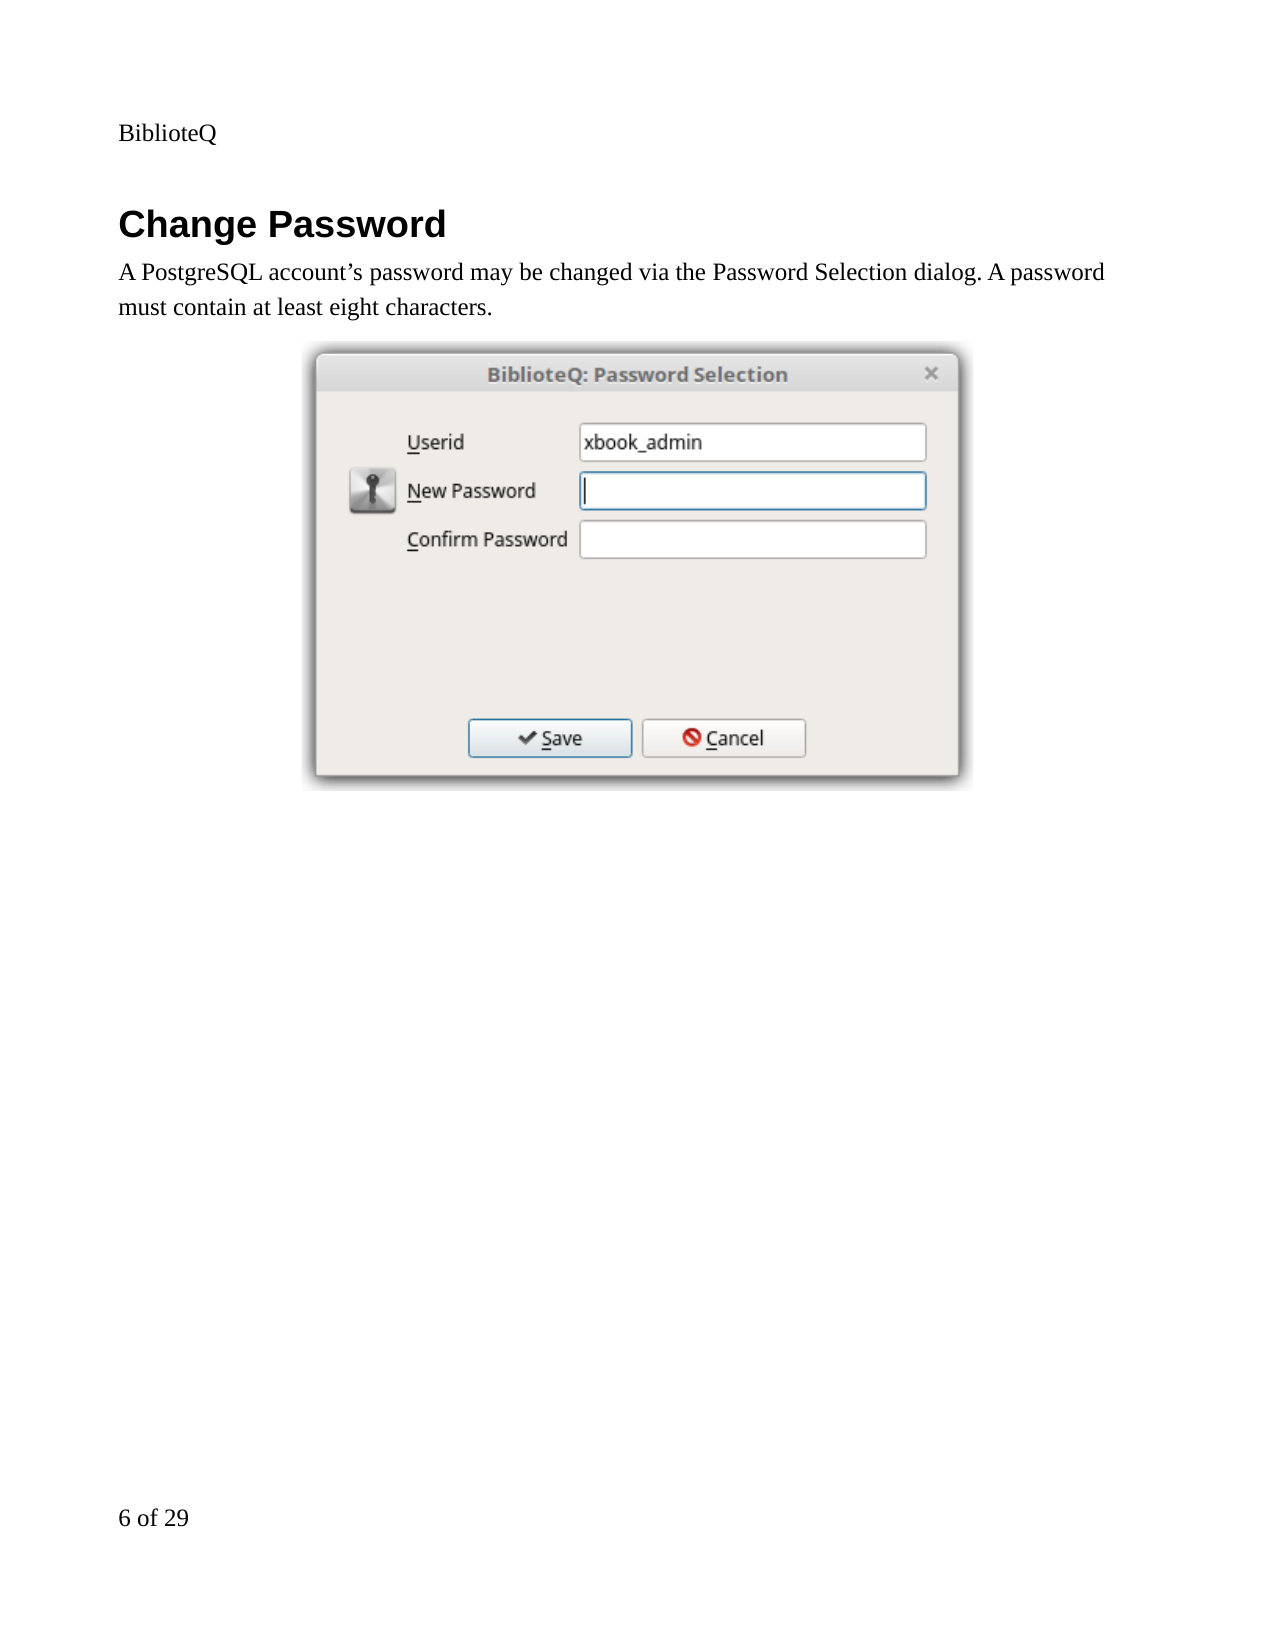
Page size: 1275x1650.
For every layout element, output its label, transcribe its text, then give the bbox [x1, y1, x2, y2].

subtitle Change Password [118, 201, 1157, 245]
text A PostgreSQL account’s password may be changed via the Password Selection dialog. A password must contain at least eight characters. [118, 257, 1157, 321]
picture [301, 341, 974, 791]
